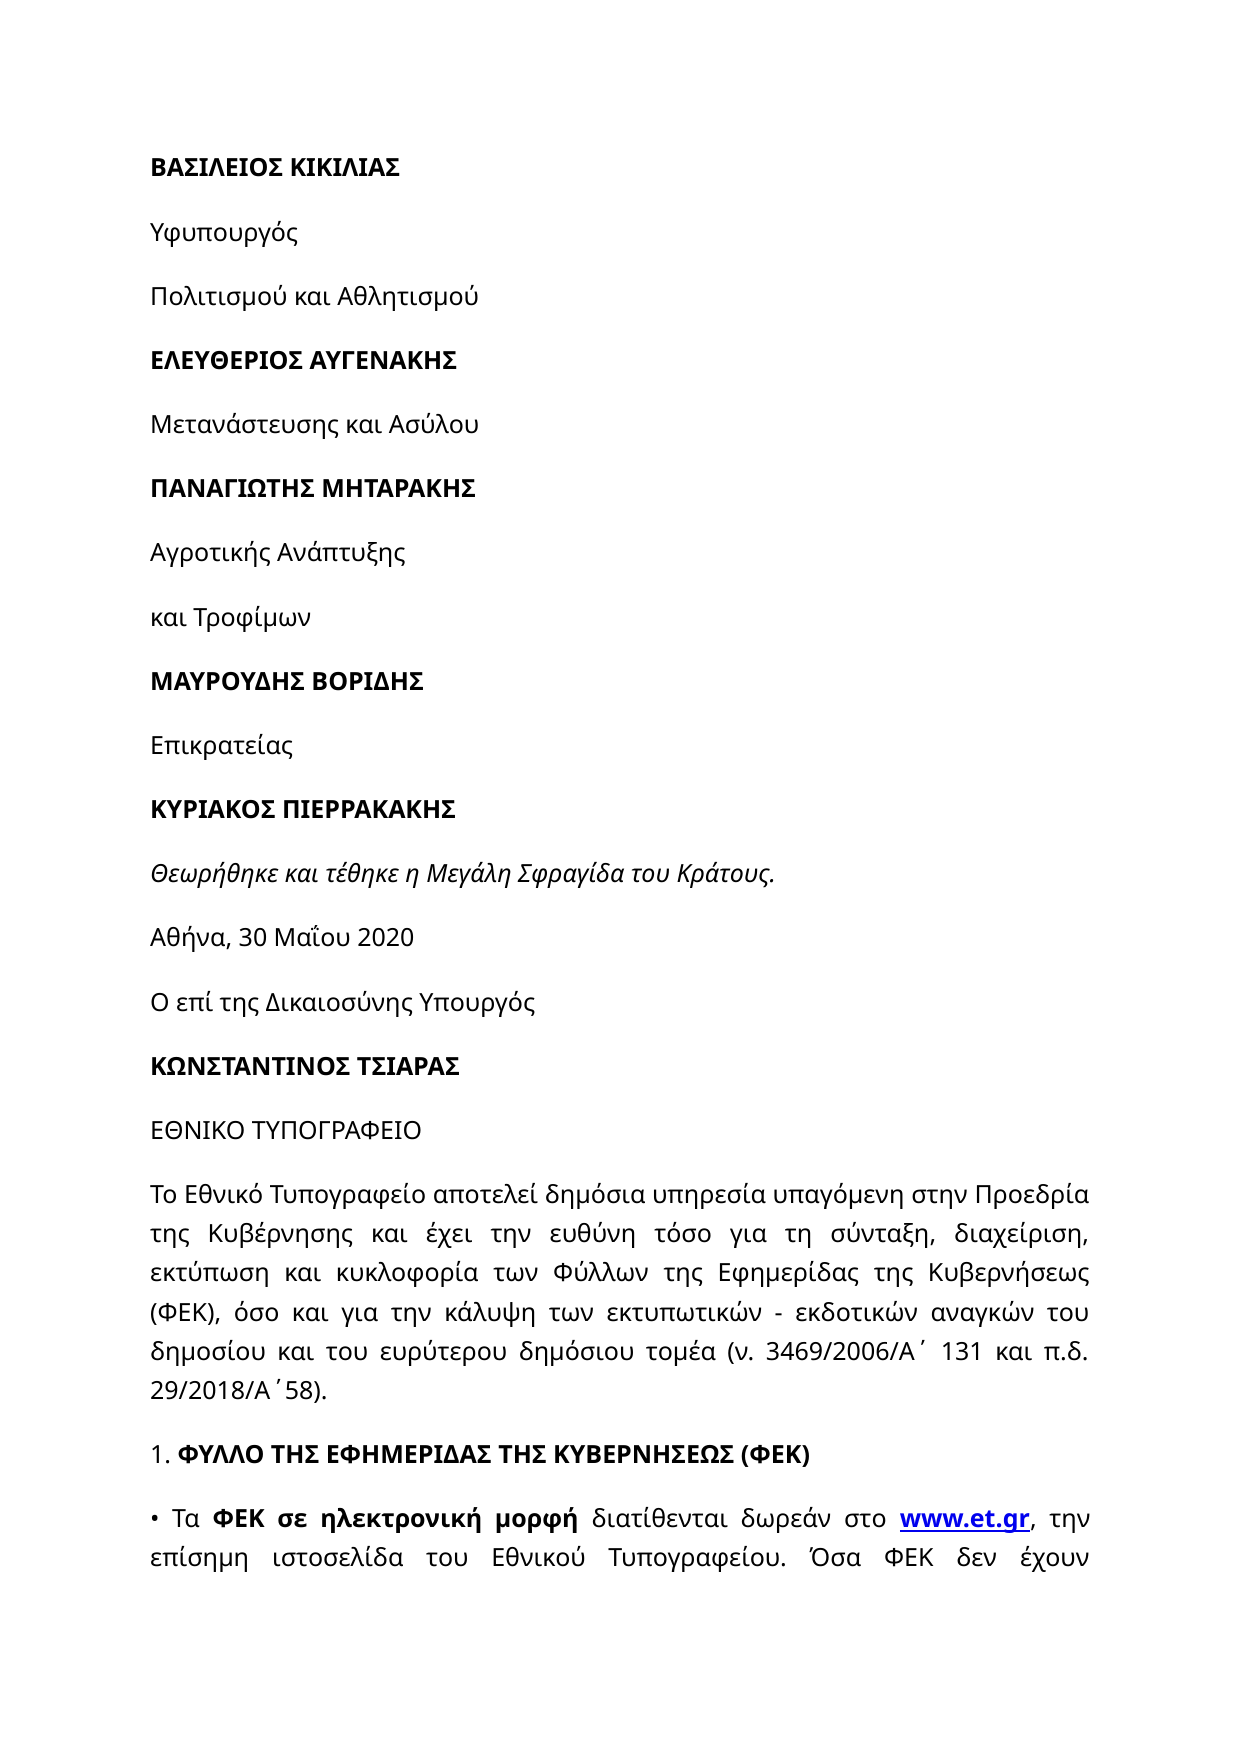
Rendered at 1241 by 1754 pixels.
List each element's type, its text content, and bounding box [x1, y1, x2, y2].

text • Τα ΦΕΚ σε ηλεκτρονική μορφή διατίθενται δωρεάν στο www.et.gr, την επίσημη ιστοσελίδα του Εθνικού Τυπογραφείου. Όσα ΦΕΚ δεν έχουν [150, 1501, 1090, 1574]
text και Τροφίμων [150, 599, 1090, 633]
text Αγροτικής Ανάπτυξης [150, 535, 1090, 569]
text ΚΥΡΙΑΚΟΣ ΠΙΕΡΡΑΚΑΚΗΣ [150, 792, 1090, 826]
text ΜΑΥΡΟΥΔΗΣ ΒΟΡΙΔΗΣ [150, 663, 1090, 697]
text ΒΑΣΙΛΕΙΟΣ ΚΙΚΙΛΙΑΣ [150, 150, 1090, 184]
text ΚΩΝΣΤΑΝΤΙΝΟΣ ΤΣΙΑΡΑΣ [150, 1048, 1090, 1082]
text Πολιτισμού και Αθλητισμού [150, 278, 1090, 312]
text Υφυπουργός [150, 214, 1090, 248]
text Ο επί της Δικαιοσύνης Υπουργός [150, 984, 1090, 1018]
text 1. ΦΥΛΛΟ ΤΗΣ ΕΦΗΜΕΡΙΔΑΣ ΤΗΣ ΚΥΒΕΡΝΗΣΕΩΣ (ΦΕΚ) [150, 1437, 1090, 1471]
text Αθήνα, 30 Μαΐου 2020 [150, 920, 1090, 954]
text Το Εθνικό Τυπογραφείο αποτελεί δημόσια υπηρεσία υπαγόμενη στην Προεδρία της Κυβέρνησης και έχει την ευθύνη τόσο για τη σύνταξη, διαχείριση, εκτύπωση και κυκλοφορία των Φύλλων της Εφημερίδας της Κυβερνήσεως (ΦΕΚ), όσο και για την κάλυψη των εκτυπωτικών - εκδοτικών αναγκών του δημοσίου και του ευρύτερου δημόσιου τομέα (ν. 3469/2006/Α΄ 131 και π.δ. 29/2018/Α΄58). [150, 1177, 1090, 1407]
text ΕΘΝΙΚΟ ΤΥΠΟΓΡΑΦΕΙΟ [150, 1112, 1090, 1147]
text ΠΑΝΑΓΙΩΤΗΣ ΜΗΤΑΡΑΚΗΣ [150, 471, 1090, 505]
text Μετανάστευσης και Ασύλου [150, 407, 1090, 441]
text Θεωρήθηκε και τέθηκε η Μεγάλη Σφραγίδα του Κράτους. [150, 856, 1090, 890]
text Επικρατείας [150, 727, 1090, 762]
text ΕΛΕΥΘΕΡΙΟΣ ΑΥΓΕΝΑΚΗΣ [150, 342, 1090, 377]
